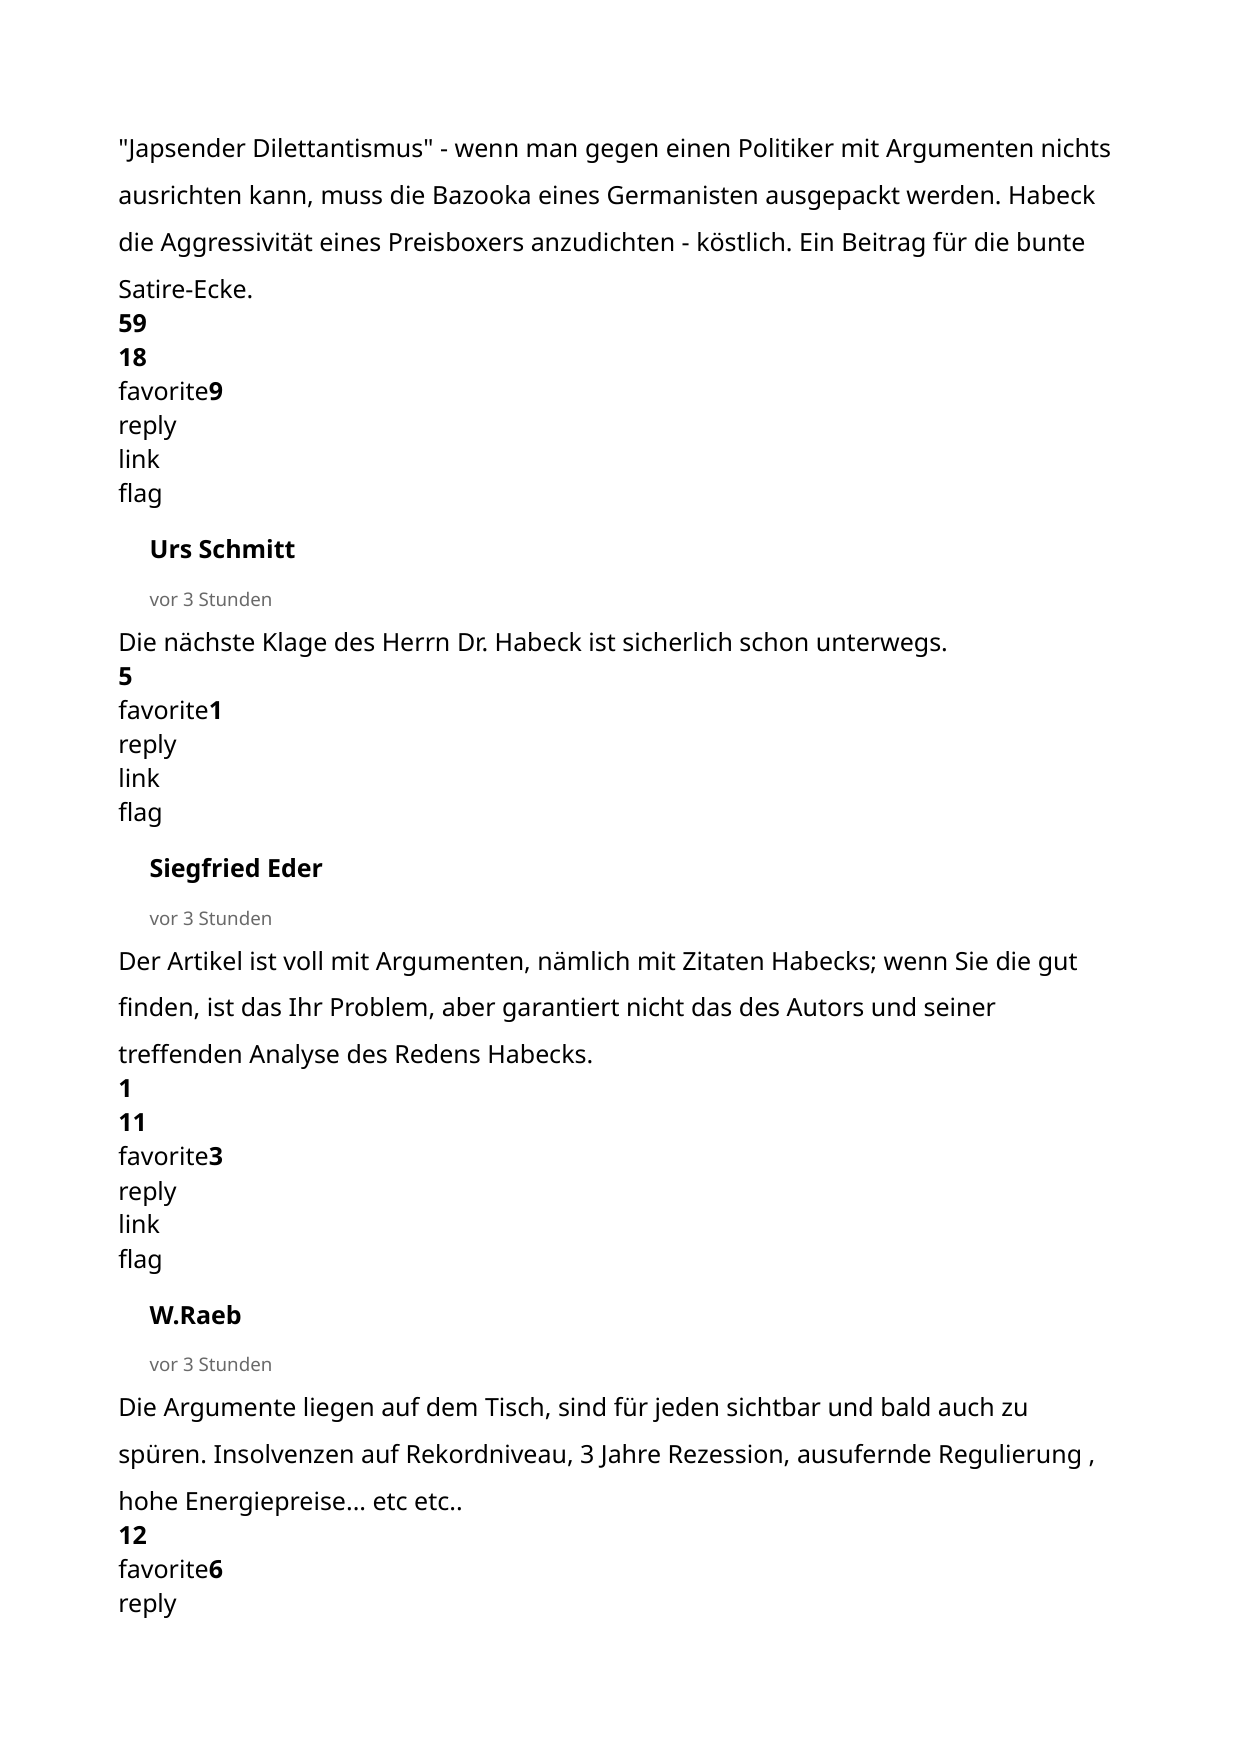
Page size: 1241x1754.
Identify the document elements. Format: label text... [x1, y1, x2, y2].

text Die nächste Klage des Herrn Dr. Habeck ist sicherlich schon unterwegs. [118, 612, 1122, 658]
text "Japsender Dilettantismus" - wenn man gegen einen Politiker mit Argumenten nichts ausrichten kann, muss die Bazooka eines Germanisten ausgepackt werden. Habeck die Aggressivität eines Preisboxers anzudichten - köstlich. Ein Beitrag für die bunte Satire-Ecke. [118, 118, 1122, 306]
text vor 3 Stunden [149, 1347, 1122, 1377]
text flag [118, 1241, 1122, 1275]
text vor 3 Stunden [149, 582, 1122, 612]
text flag [118, 476, 1122, 510]
text W.Raeb [149, 1291, 1114, 1332]
text reply [118, 1173, 1122, 1207]
text Urs Schmitt [149, 526, 1114, 566]
text reply [118, 1586, 1122, 1620]
text link [118, 1207, 1122, 1241]
text 5 [118, 658, 1122, 692]
text favorite9 [118, 374, 1122, 408]
text flag [118, 795, 1122, 829]
text Die Argumente liegen auf dem Tisch, sind für jeden sichtbar und bald auch zu spüren. Insolvenzen auf Rekordniveau, 3 Jahre Rezession, ausufernde Regulierung , hohe Energiepreise... etc etc.. [118, 1377, 1122, 1517]
text Siegfried Eder [149, 844, 1114, 885]
text favorite1 [118, 692, 1122, 727]
text reply [118, 727, 1122, 761]
text 12 [118, 1517, 1122, 1552]
text link [118, 761, 1122, 795]
text link [118, 442, 1122, 476]
text 18 [118, 340, 1122, 374]
text 59 [118, 306, 1122, 340]
text reply [118, 408, 1122, 442]
text Der Artikel ist voll mit Argumenten, nämlich mit Zitaten Habecks; wenn Sie die gut finden, ist das Ihr Problem, aber garantiert nicht das des Autors und seiner treffenden Analyse des Redens Habecks. [118, 930, 1122, 1071]
text vor 3 Stunden [149, 901, 1122, 930]
text favorite6 [118, 1552, 1122, 1586]
text favorite3 [118, 1139, 1122, 1173]
text 1 [118, 1071, 1122, 1105]
text 11 [118, 1105, 1122, 1139]
